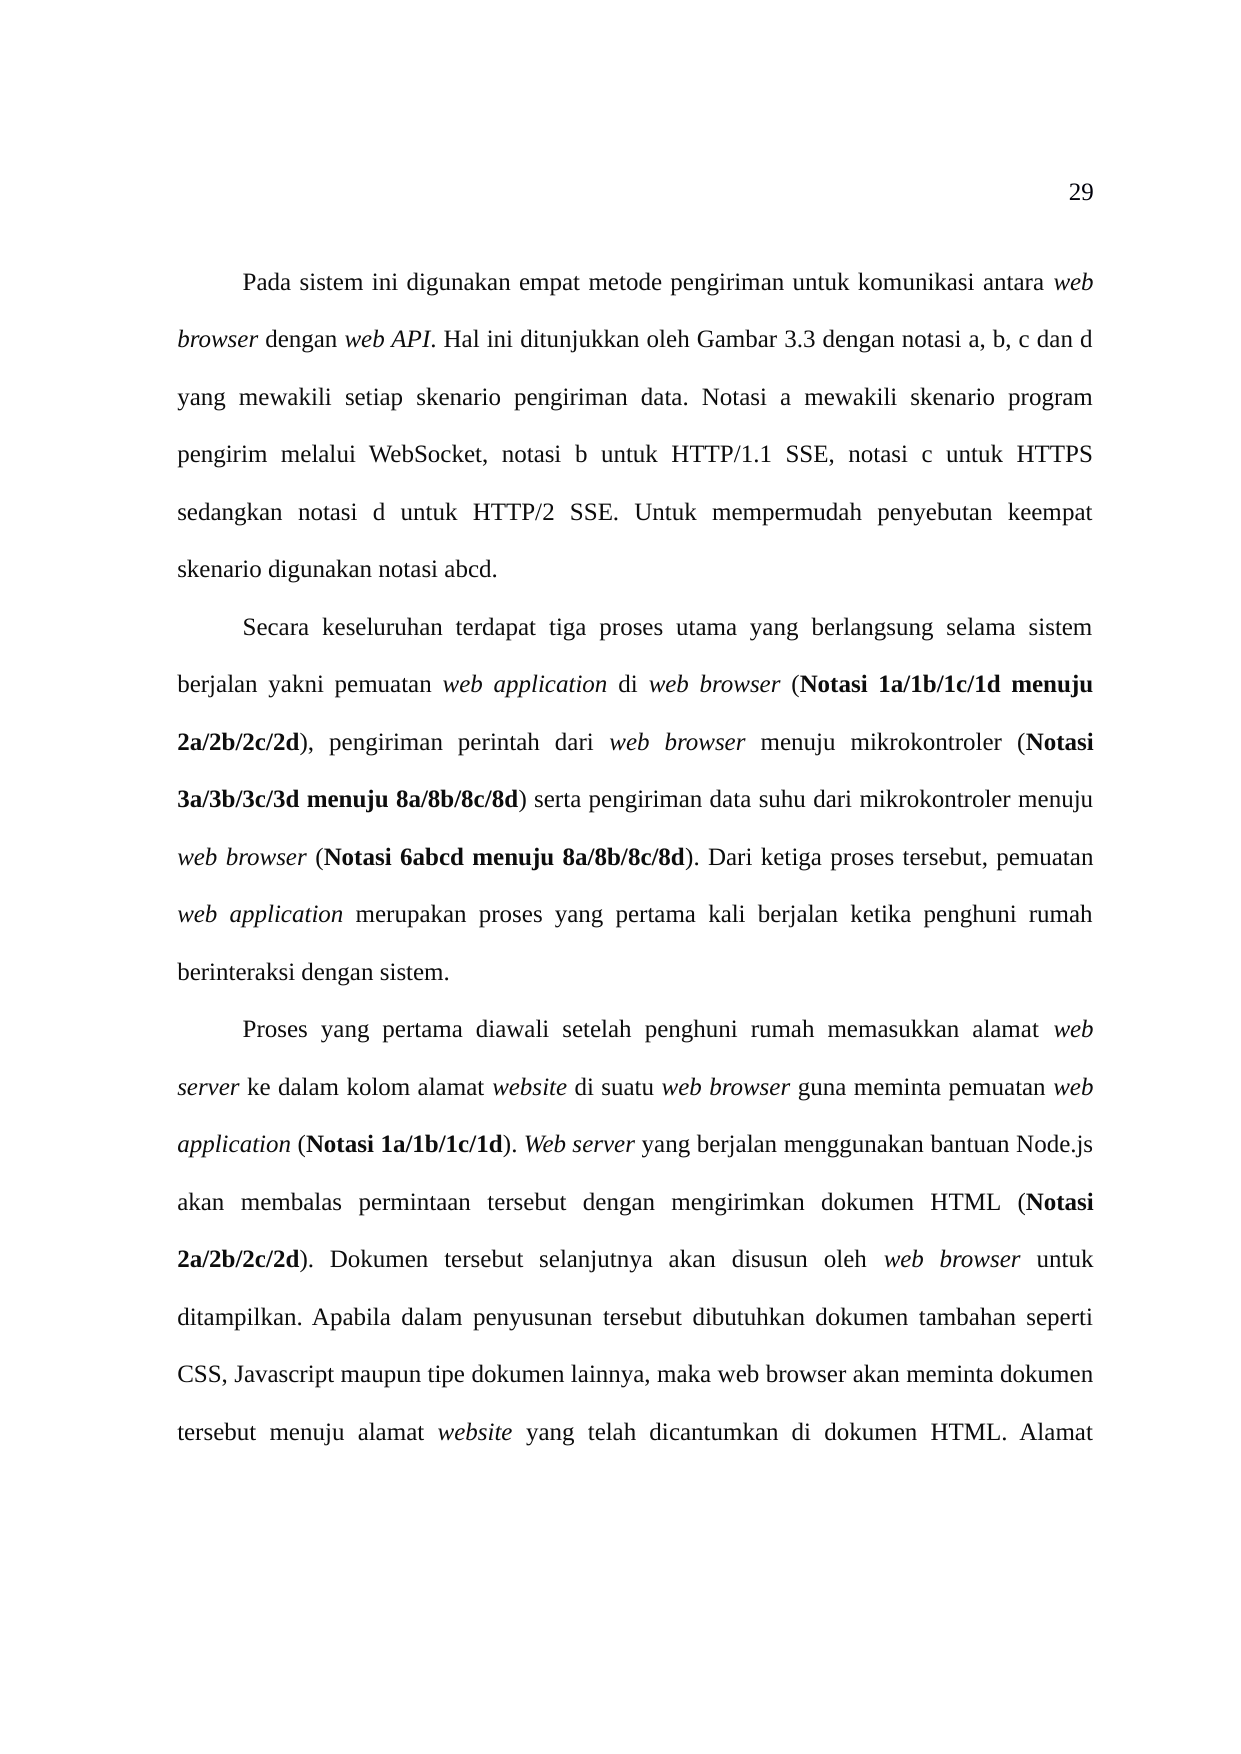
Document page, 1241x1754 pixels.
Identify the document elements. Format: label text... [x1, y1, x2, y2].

text Secara keseluruhan terdapat tiga proses utama yang berlangsung selama sistem berjalan yakni pemuatan web application di web browser (Notasi 1a/1b/1c/1d menuju 2a/2b/2c/2d), pengiriman perintah dari web browser menuju mikrokontroler (Notasi 3a/3b/3c/3d menuju 8a/8b/8c/8d) serta pengiriman data suhu dari mikrokontroler menuju web browser (Notasi 6abcd menuju 8a/8b/8c/8d). Dari ketiga proses tersebut, pemuatan web application merupakan proses yang pertama kali berjalan ketika penghuni rumah berinteraksi dengan sistem. [177, 612, 1093, 986]
text Pada sistem ini digunakan empat metode pengiriman untuk komunikasi antara web browser dengan web API. Hal ini ditunjukkan oleh Gambar 3.3 dengan notasi a, b, c dan d yang mewakili setiap skenario pengiriman data. Notasi a mewakili skenario program pengirim melalui WebSocket, notasi b untuk HTTP/1.1 SSE, notasi c untuk HTTPS sedangkan notasi d untuk HTTP/2 SSE. Untuk mempermudah penyebutan keempat skenario digunakan notasi abcd. [177, 267, 1093, 583]
text Proses yang pertama diawali setelah penghuni rumah memasukkan alamat web server ke dalam kolom alamat website di suatu web browser guna meminta pemuatan web application (Notasi 1a/1b/1c/1d). Web server yang berjalan menggunakan bantuan Node.js akan membalas permintaan tersebut dengan mengirimkan dokumen HTML (Notasi 2a/2b/2c/2d). Dokumen tersebut selanjutnya akan disusun oleh web browser untuk ditampilkan. Apabila dalam penyusunan tersebut dibutuhkan dokumen tambahan seperti CSS, Javascript maupun tipe dokumen lainnya, maka web browser akan meminta dokumen tersebut menuju alamat website yang telah dicantumkan di dokumen HTML. Alamat [177, 1014, 1093, 1446]
